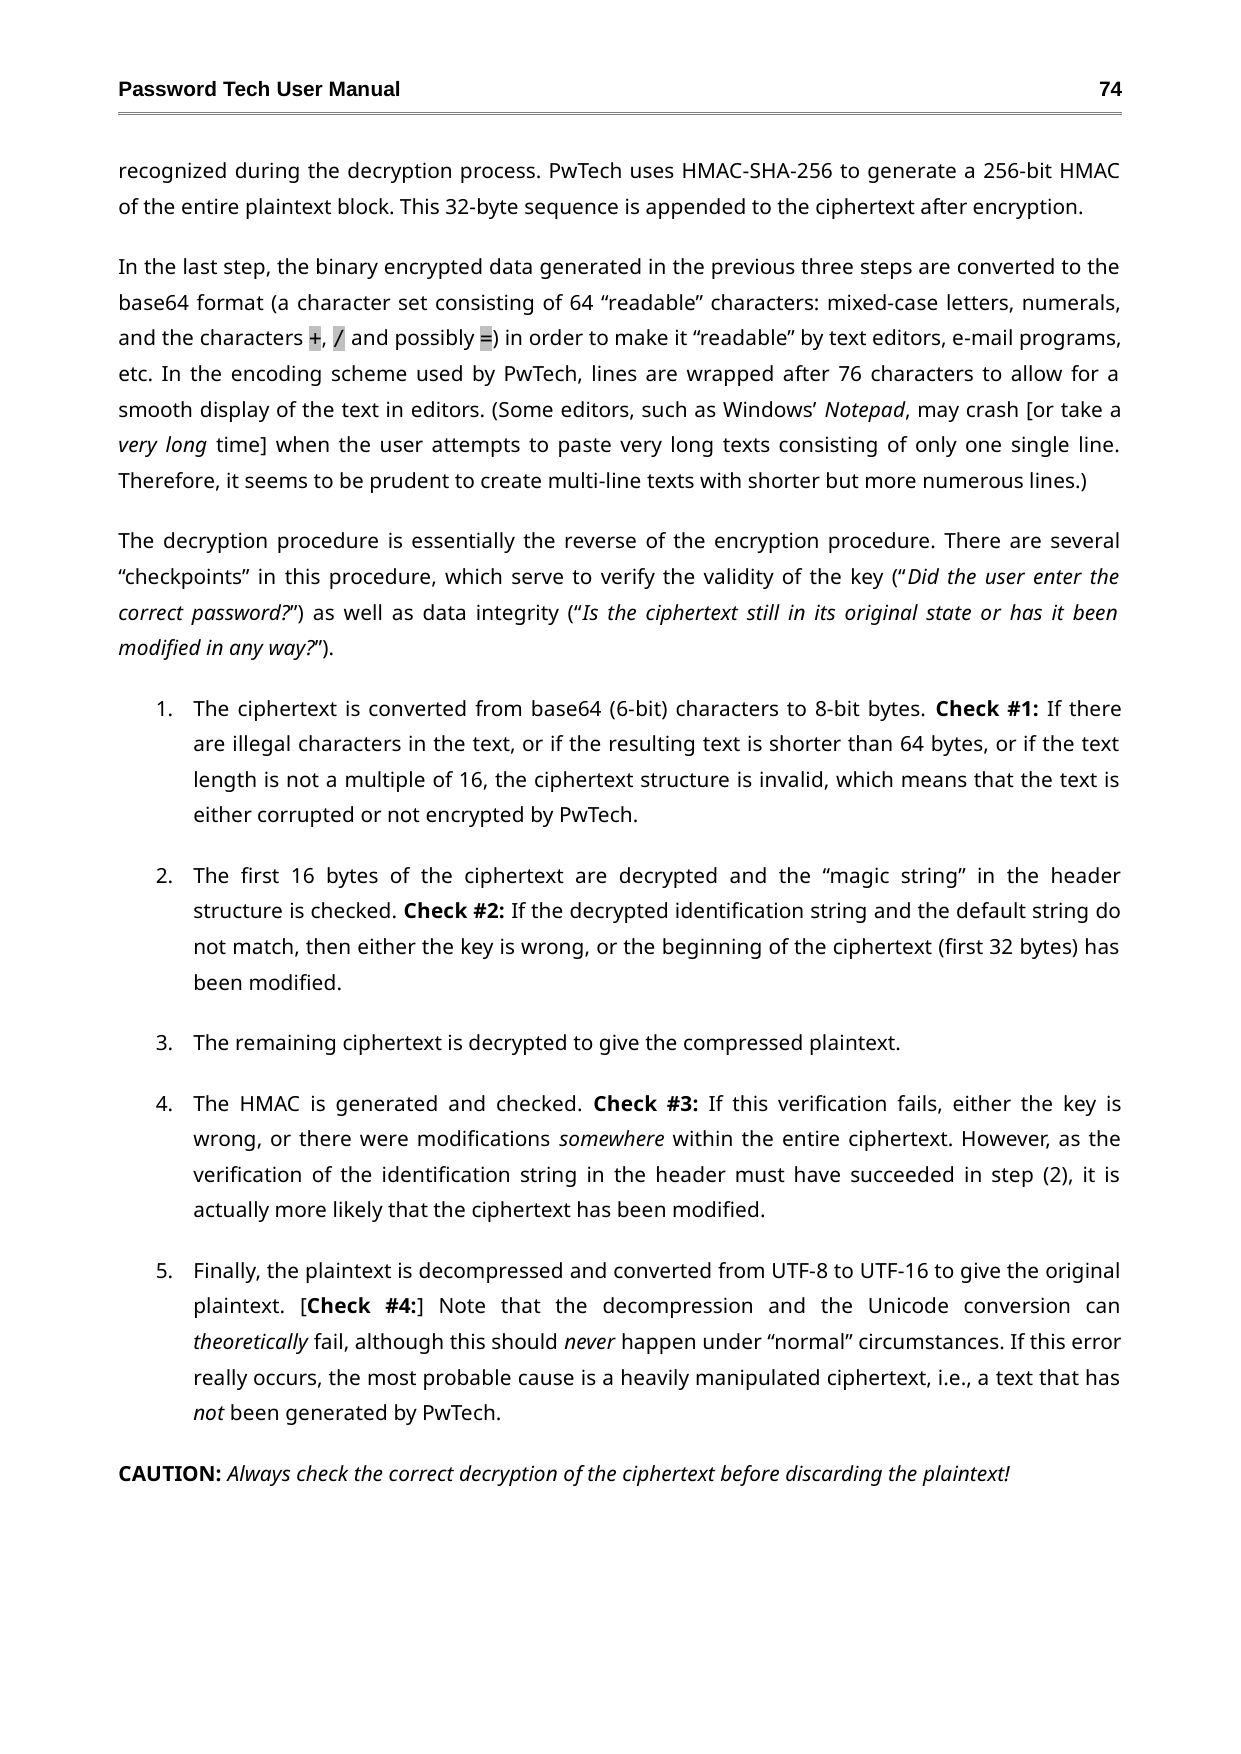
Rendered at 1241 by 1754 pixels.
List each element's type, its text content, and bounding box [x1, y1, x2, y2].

text The decryption procedure is essentially the reverse of the encryption procedure. There are several “checkpoints” in this procedure, which serve to verify the validity of the key (“Did the user enter the correct password?”) as well as data integrity (“Is the ciphertext still in its original state or has it been modified in any way?”). [118, 526, 1122, 662]
text CAUTION: Always check the correct decryption of the ciphertext before discarding the plaintext! [118, 1459, 1122, 1487]
text In the last step, the binary encrypted data generated in the previous three steps are converted to the base64 format (a character set consisting of 64 “readable” characters: mixed-case letters, numerals, and the characters +, / and possibly =) in order to make it “readable” by text editors, e-mail programs, etc. In the encoding scheme used by PwTech, lines are wrapped after 76 characters to allow for a smooth display of the text in editors. (Some editors, such as Windows’ Notepad, may crash [or take a very long time] when the user attempts to paste very long texts consisting of only one single line. Therefore, it seems to be prudent to create multi-line texts with shorter but more numerous lines.) [118, 252, 1122, 494]
list The HMAC is generated and checked. Check #3: If this verification fails, either the key is wrong, or there were modifications somewhere within the entire ciphertext. However, as the verification of the identification string in the header must have succeeded in step (2), it is actually more likely that the ciphertext has been modified. [156, 1088, 1122, 1224]
list The remaining ciphertext is decrypted to give the compressed plaintext. [156, 1028, 1122, 1057]
list The first 16 bytes of the ciphertext are decrypted and the “magic string” in the header structure is checked. Check #2: If the decrypted identification string and the default string do not match, then either the key is wrong, or the beginning of the ciphertext (first 32 bytes) has been modified. [156, 861, 1122, 996]
text recognized during the decryption process. PwTech uses HMAC-SHA-256 to generate a 256-bit HMAC of the entire plaintext block. This 32-byte sequence is appended to the ciphertext after encryption. [118, 156, 1122, 220]
list The ciphertext is converted from base64 (6-bit) characters to 8-bit bytes. Check #1: If there are illegal characters in the text, or if the resulting text is shorter than 64 bytes, or if the text length is not a multiple of 16, the ciphertext structure is invalid, which means that the text is either corrupted or not encrypted by PwTech. [156, 693, 1122, 829]
list Finally, the plaintext is decompressed and converted from UTF-8 to UTF-16 to give the original plaintext. [Check #4:] Note that the decompression and the Unicode conversion can theoretically fail, although this should never happen under “normal” circumstances. If this error really occurs, the most probable cause is a heavily manipulated ciphertext, i.e., a text that has not been generated by PwTech. [156, 1256, 1122, 1427]
